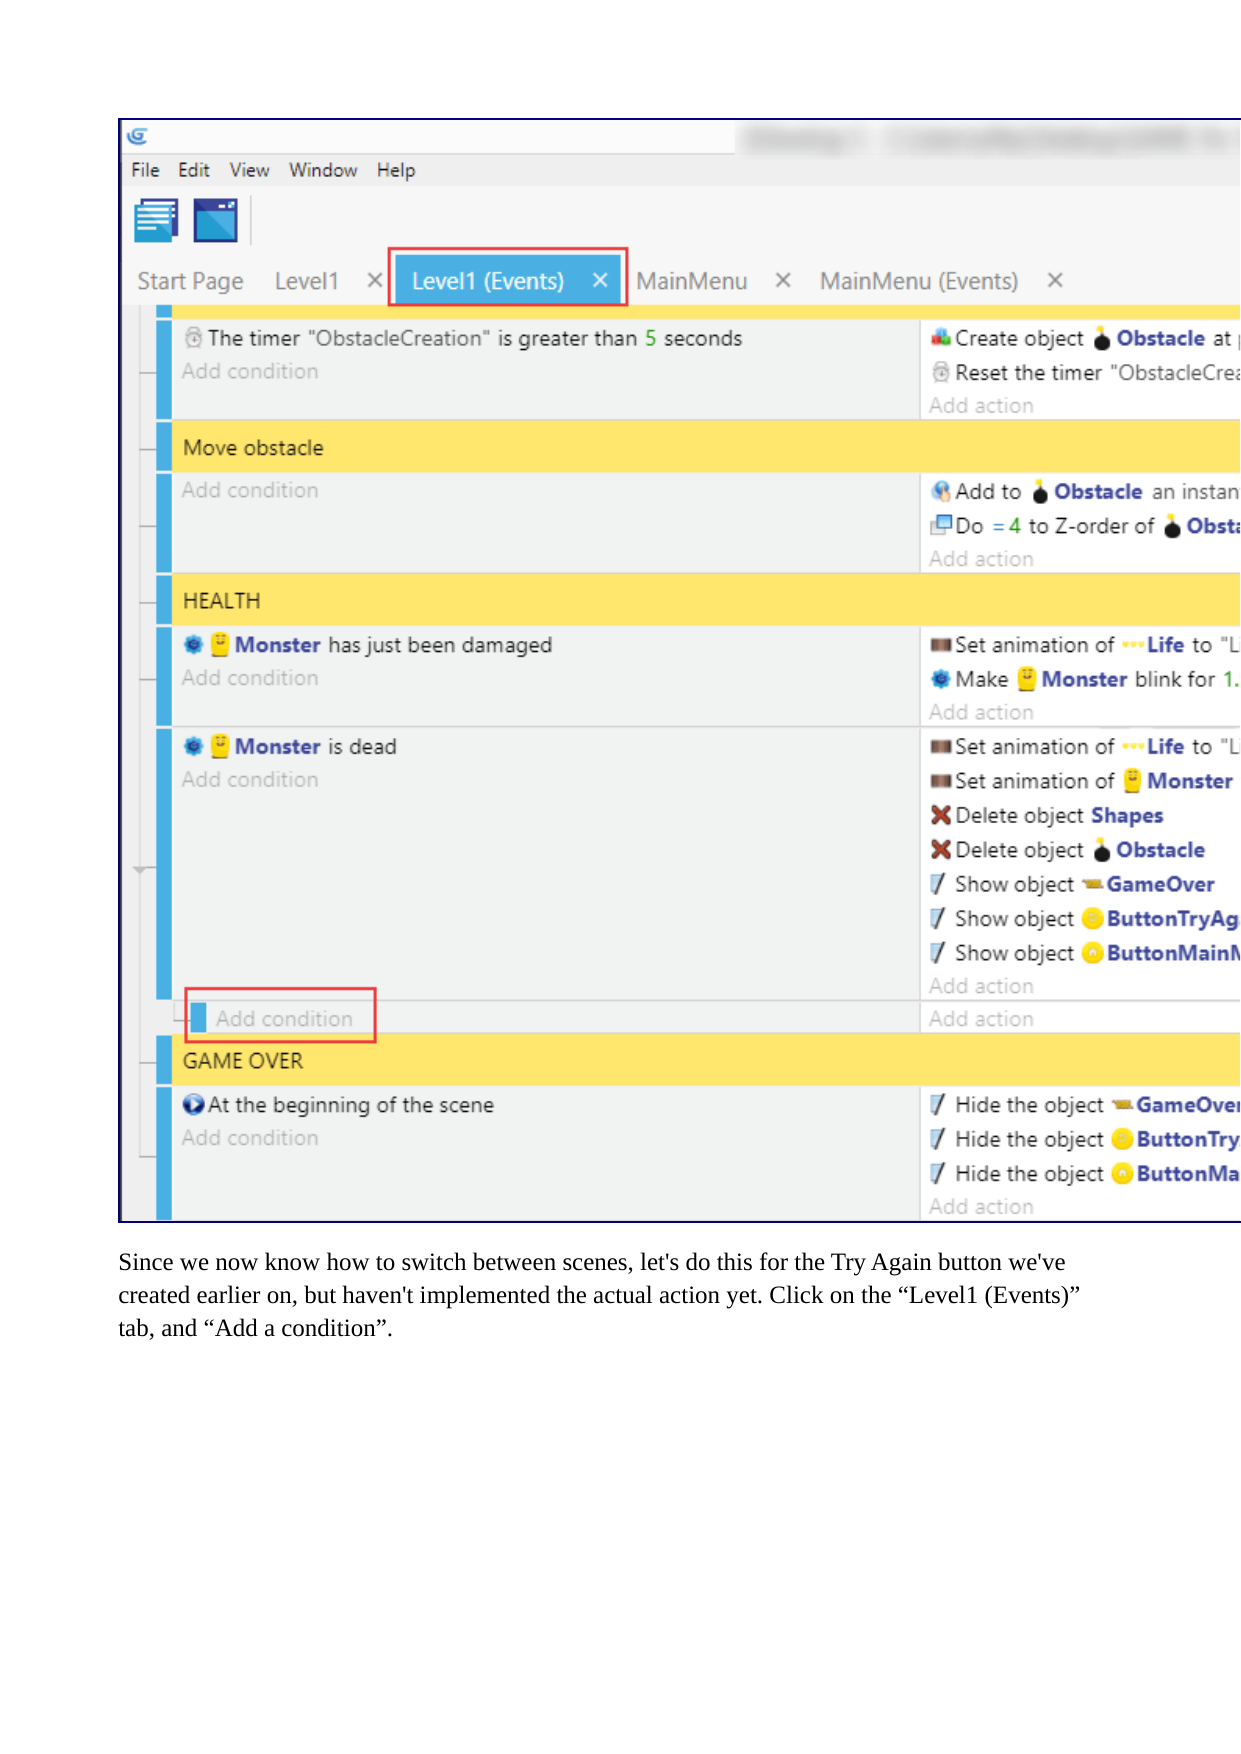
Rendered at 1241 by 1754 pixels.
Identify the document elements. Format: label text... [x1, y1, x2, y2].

text Since we now know how to switch between scenes, let's do this for the Try Again button we've created earlier on, but haven't implemented the actual action yet. Click on the “Level1 (Events)” tab, and “Add a condition”. [118, 1247, 1122, 1342]
picture [120, 120, 1241, 1221]
